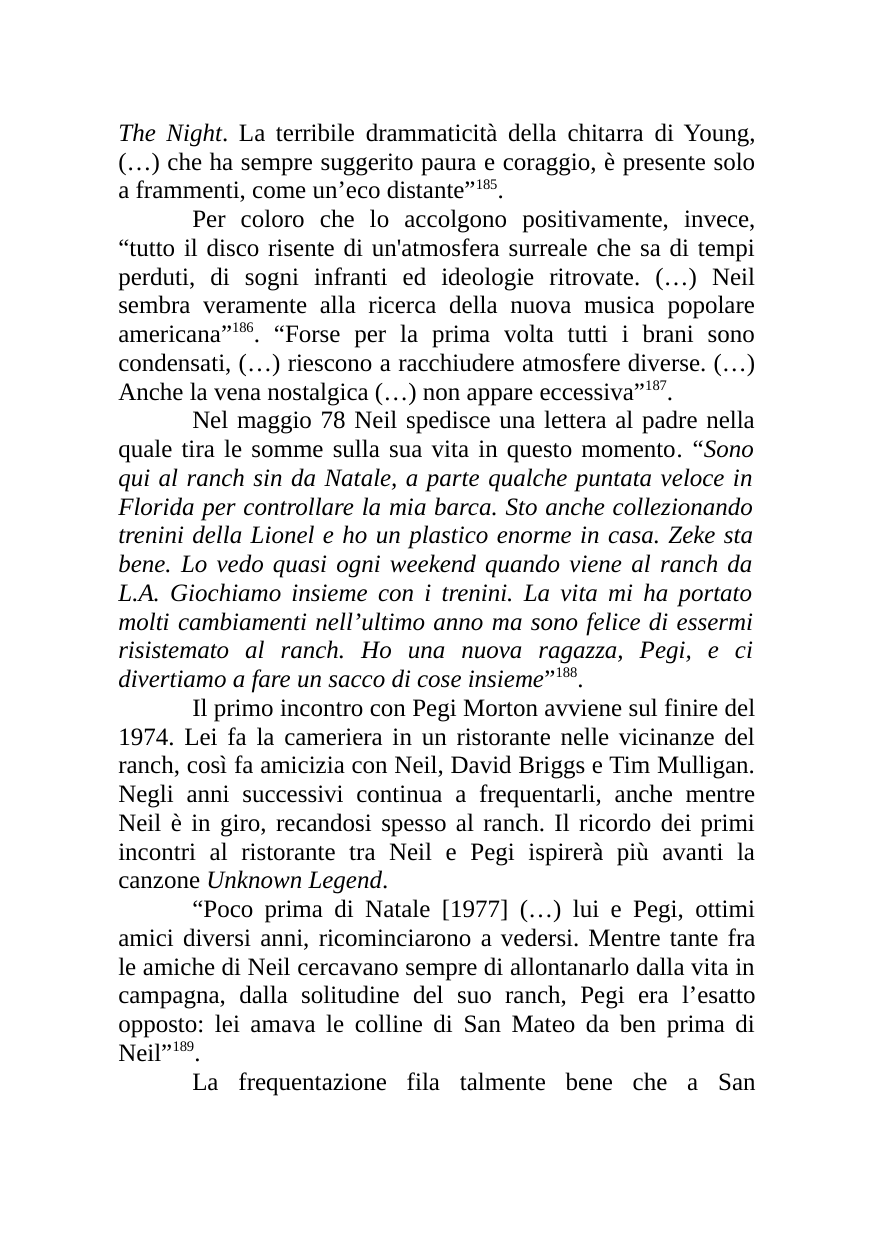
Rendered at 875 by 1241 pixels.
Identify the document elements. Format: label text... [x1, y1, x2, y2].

text Nel maggio 78 Neil spedisce una lettera al padre nella quale tira le somme sulla sua vita in questo momento. “Sono qui al ranch sin da Natale, a parte qualche puntata veloce in Florida per controllare la mia barca. Sto anche collezionando trenini della Lionel e ho un plastico enorme in casa. Zeke sta bene. Lo vedo quasi ogni weekend quando viene al ranch da L.A. Giochiamo insieme con i trenini. La vita mi ha portato molti cambiamenti nell’ultimo anno ma sono felice di essermi risistemato al ranch. Ho una nuova ragazza, Pegi, e ci divertiamo a fare un sacco di cose insieme”. [118, 406, 756, 693]
text Il primo incontro con Pegi Morton avviene sul finire del 1974. Lei fa la cameriera in un ristorante nelle vicinanze del ranch, così fa amicizia con Neil, David Briggs e Tim Mulligan. Negli anni successivi continua a frequentarli, anche mentre Neil è in giro, recandosi spesso al ranch. Il ricordo dei primi incontri al ristorante tra Neil e Pegi ispirerà più avanti la canzone Unknown Legend. [118, 693, 756, 894]
text “Poco prima di Natale [1977] (…) lui e Pegi, ottimi amici diversi anni, ricominciarono a vedersi. Mentre tante fra le amiche di Neil cercavano sempre di allontanarlo dalla vita in campagna, dalla solitudine del suo ranch, Pegi era l’esatto opposto: lei amava le colline di San Mateo da ben prima di Neil”. [118, 894, 756, 1067]
text La frequentazione fila talmente bene che a San [118, 1067, 756, 1096]
text Per coloro che lo accolgono positivamente, invece, “tutto il disco risente di un'atmosfera surreale che sa di tempi perduti, di sogni infranti ed ideologie ritrovate. (…) Neil sembra veramente alla ricerca della nuova musica popolare americana”. “Forse per la prima volta tutti i brani sono condensati, (…) riescono a racchiudere atmosfere diverse. (…) Anche la vena nostalgica (…) non appare eccessiva”. [118, 204, 756, 406]
text The Night. La terribile drammaticità della chitarra di Young, (…) che ha sempre suggerito paura e coraggio, è presente solo a frammenti, come un’eco distante”. [118, 118, 756, 204]
